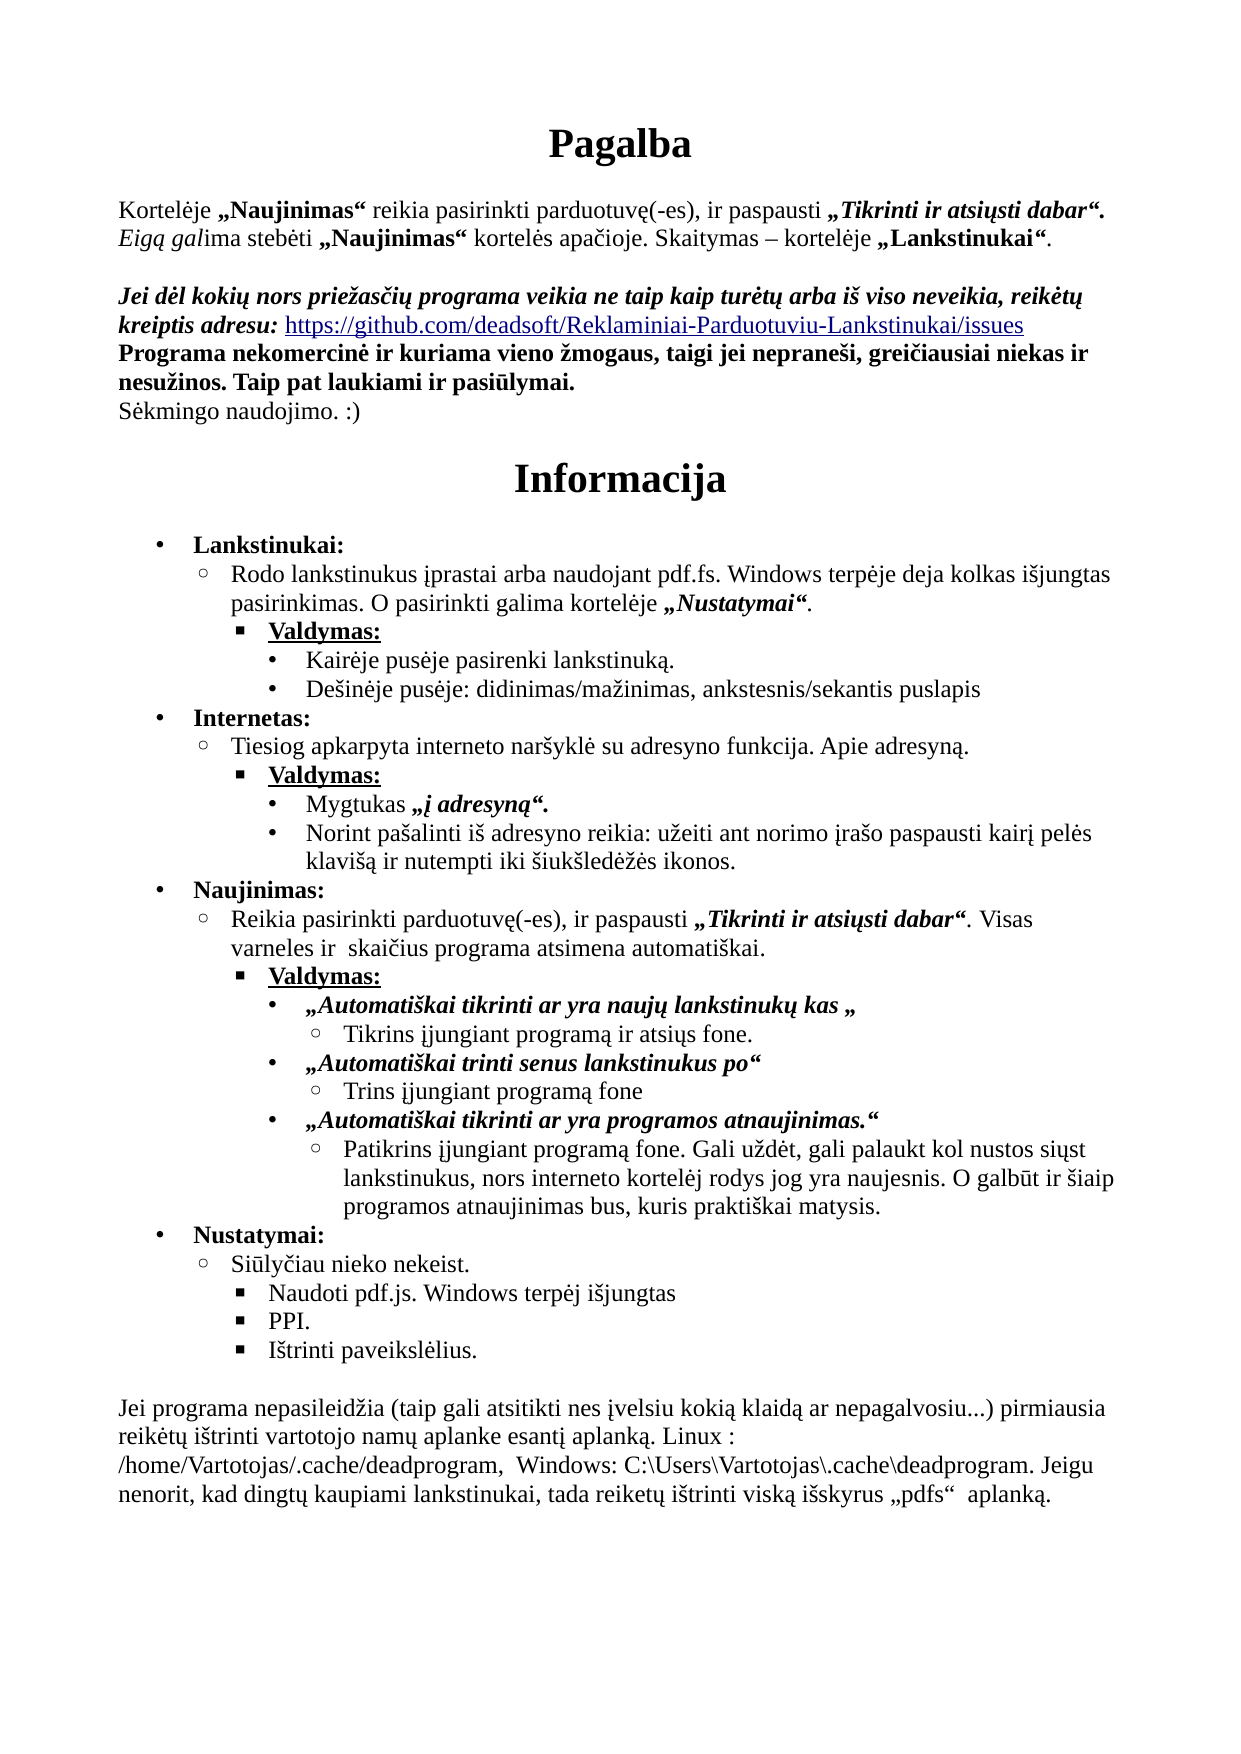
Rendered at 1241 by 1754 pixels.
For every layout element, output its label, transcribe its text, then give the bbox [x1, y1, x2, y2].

text kreiptis adresu: https://github.com/deadsoft/Reklaminiai-Parduotuviu-Lankstinukai/issues [118, 310, 1122, 338]
list Rodo lankstinukus įprastai arba naudojant pdf.fs. Windows terpėje deja kolkas išjungtas pasirinkimas. O pasirinkti galima kortelėje „Nustatymai“. [193, 559, 1122, 616]
list Nustatymai: [156, 1220, 1122, 1249]
text Kortelėje „Naujinimas“ reikia pasirinkti parduotuvę(-es), ir paspausti „Tikrinti ir atsiųsti dabar“. Eigą galima stebėti „Naujinimas“ kortelės apačioje. Skaitymas – kortelėje „Lankstinukai“. [118, 195, 1122, 252]
list Tiesiog apkarpyta interneto naršyklė su adresyno funkcija. Apie adresyną. [193, 731, 1122, 760]
text Programa nekomercinė ir kuriama vieno žmogaus, taigi jei nepraneši, greičiausiai niekas ir nesužinos. Taip pat laukiami ir pasiūlymai. [118, 338, 1122, 396]
list Kairėje pusėje pasirenki lankstinuką. [268, 645, 1122, 674]
list „Automatiškai trinti senus lankstinukus po“ [268, 1048, 1122, 1076]
list Internetas: [156, 703, 1122, 731]
list Valdymas: [231, 616, 1122, 645]
text Pagalba [118, 118, 1122, 166]
list Siūlyčiau nieko nekeist. [193, 1249, 1122, 1278]
list Valdymas: [231, 760, 1122, 789]
list Patikrins įjungiant programą fone. Gali uždėt, gali palaukt kol nustos siųst lankstinukus, nors interneto kortelėj rodys jog yra naujesnis. O galbūt ir šiaip programos atnaujinimas bus, kuris praktiškai matysis. [306, 1134, 1122, 1220]
list Naujinimas: [156, 875, 1122, 904]
list Trins įjungiant programą fone [306, 1076, 1122, 1105]
list Valdymas: [231, 961, 1122, 990]
list Mygtukas „į adresyną“. [268, 789, 1122, 818]
list Ištrinti paveikslėlius. [231, 1335, 1122, 1364]
list Norint pašalinti iš adresyno reikia: užeiti ant norimo įrašo paspausti kairį pelės klavišą ir nutempti iki šiukšledėžės ikonos. [268, 818, 1122, 875]
text Informacija [118, 453, 1122, 501]
text Jei dėl kokių nors priežasčių programa veikia ne taip kaip turėtų arba iš viso neveikia, reikėtų [118, 281, 1122, 310]
list Naudoti pdf.js. Windows terpėj išjungtas [231, 1278, 1122, 1306]
list PPI. [231, 1306, 1122, 1335]
list Reikia pasirinkti parduotuvę(-es), ir paspausti „Tikrinti ir atsiųsti dabar“. Visas varneles ir skaičius programa atsimena automatiškai. [193, 904, 1122, 961]
text Jei programa nepasileidžia (taip gali atsitikti nes įvelsiu kokią klaidą ar nepagalvosiu...) pirmiausia reikėtų ištrinti vartotojo namų aplanke esantį aplanką. Linux : /home/Vartotojas/.cache/deadprogram, Windows: C:\Users\Vartotojas\.cache\deadprogram. Jeigu nenorit, kad dingtų kaupiami lankstinukai, tada reiketų ištrinti viską išskyrus „pdfs“ aplanką. [118, 1393, 1122, 1508]
list „Automatiškai tikrinti ar yra programos atnaujinimas.“ [268, 1105, 1122, 1134]
list Lankstinukai: [156, 530, 1122, 559]
list „Automatiškai tikrinti ar yra naujų lankstinukų kas „ [268, 990, 1122, 1019]
list Tikrins įjungiant programą ir atsiųs fone. [306, 1019, 1122, 1048]
text Sėkmingo naudojimo. :) [118, 396, 1122, 425]
list Dešinėje pusėje: didinimas/mažinimas, ankstesnis/sekantis puslapis [268, 674, 1122, 703]
